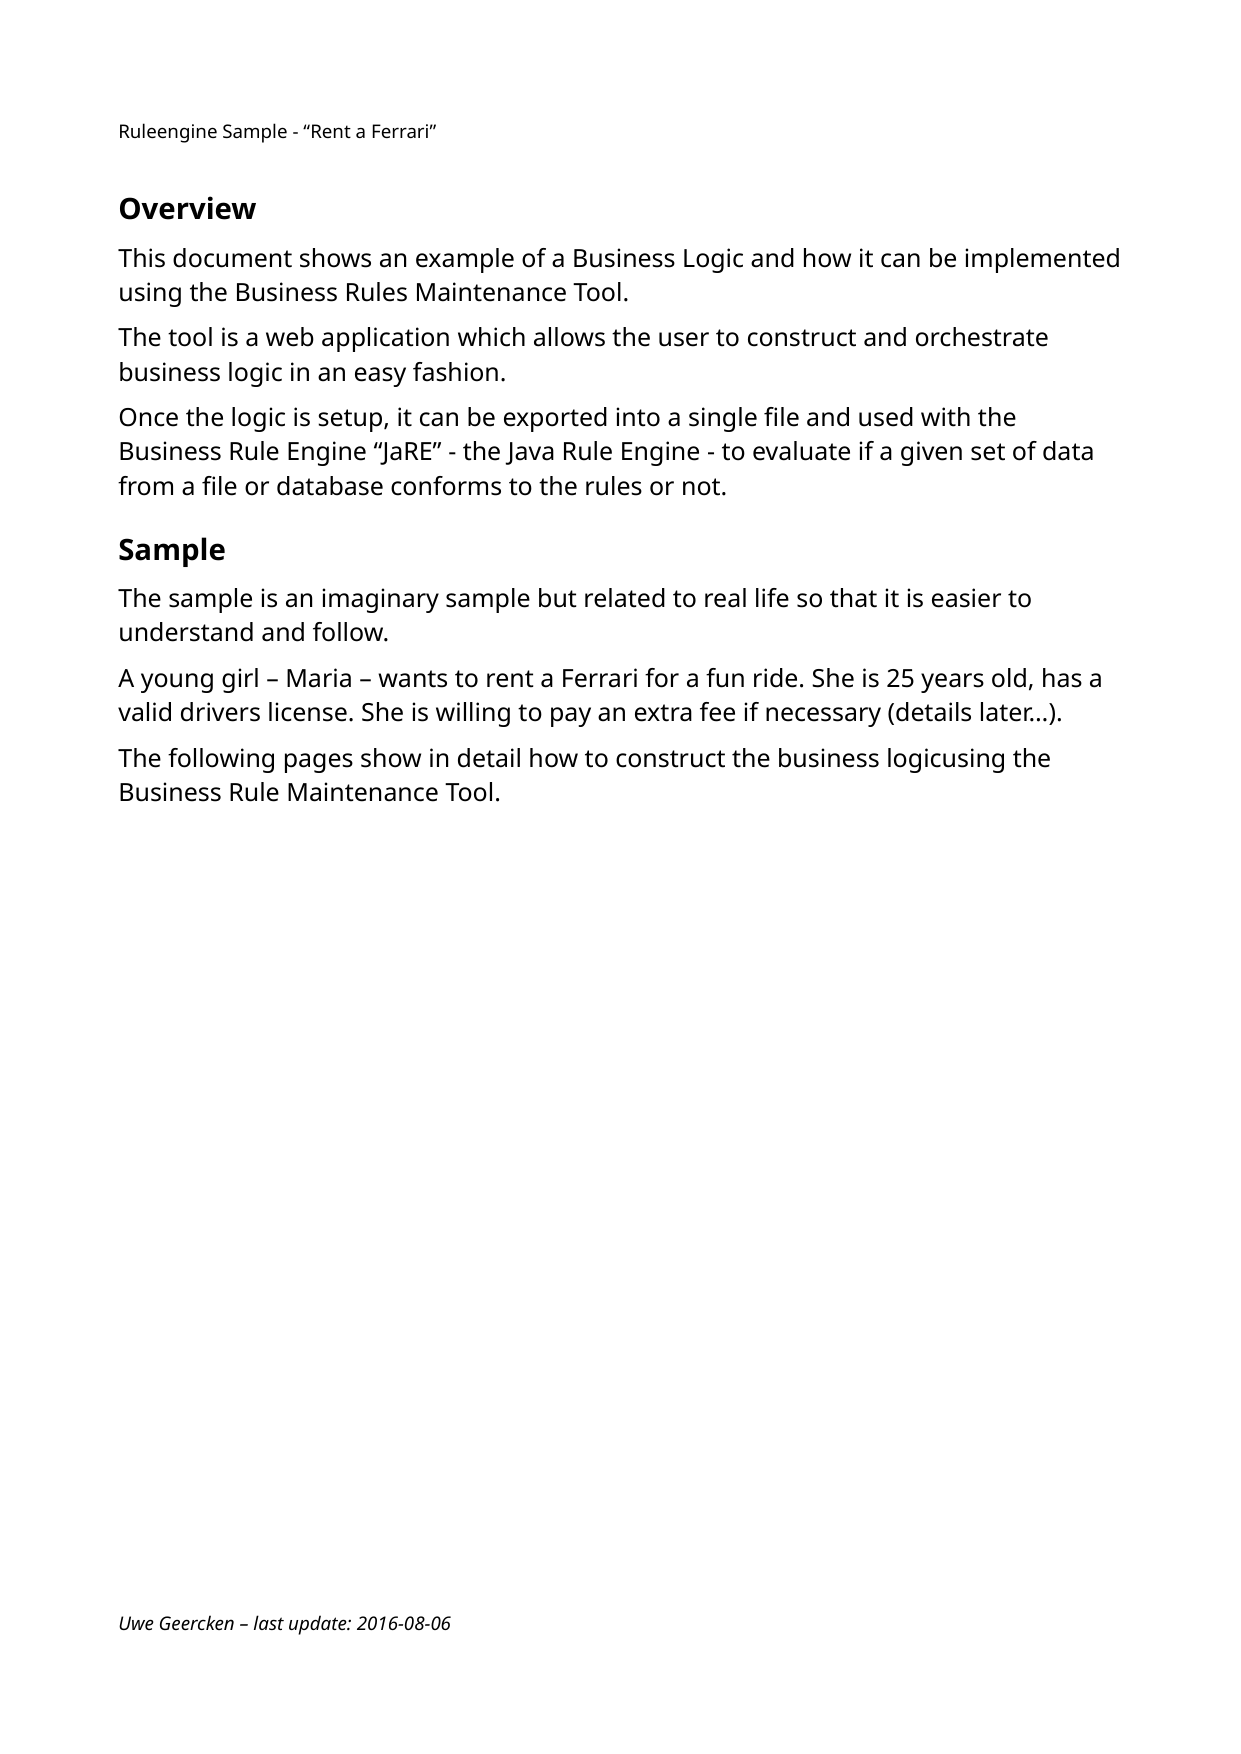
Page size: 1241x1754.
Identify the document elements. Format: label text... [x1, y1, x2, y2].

text Once the logic is setup, it can be exported into a single file and used with the Business Rule Engine “JaRE” - the Java Rule Engine - to evaluate if a given set of data from a file or database conforms to the rules or not. [118, 400, 1122, 502]
text The following pages show in detail how to construct the business logicusing the Business Rule Maintenance Tool. [118, 741, 1122, 809]
text The tool is a web application which allows the user to construct and orchestrate business logic in an easy fashion. [118, 320, 1122, 388]
subtitle Overview [118, 188, 1122, 228]
subtitle Sample [118, 528, 1122, 568]
text The sample is an imaginary sample but related to real life so that it is easier to understand and follow. [118, 581, 1122, 649]
text This document shows an example of a Business Logic and how it can be implemented using the Business Rules Maintenance Tool. [118, 240, 1122, 308]
text A young girl – Maria – wants to rent a Ferrari for a fun ride. She is 25 years old, has a valid drivers license. She is willing to pay an extra fee if necessary (details later…). [118, 661, 1122, 729]
